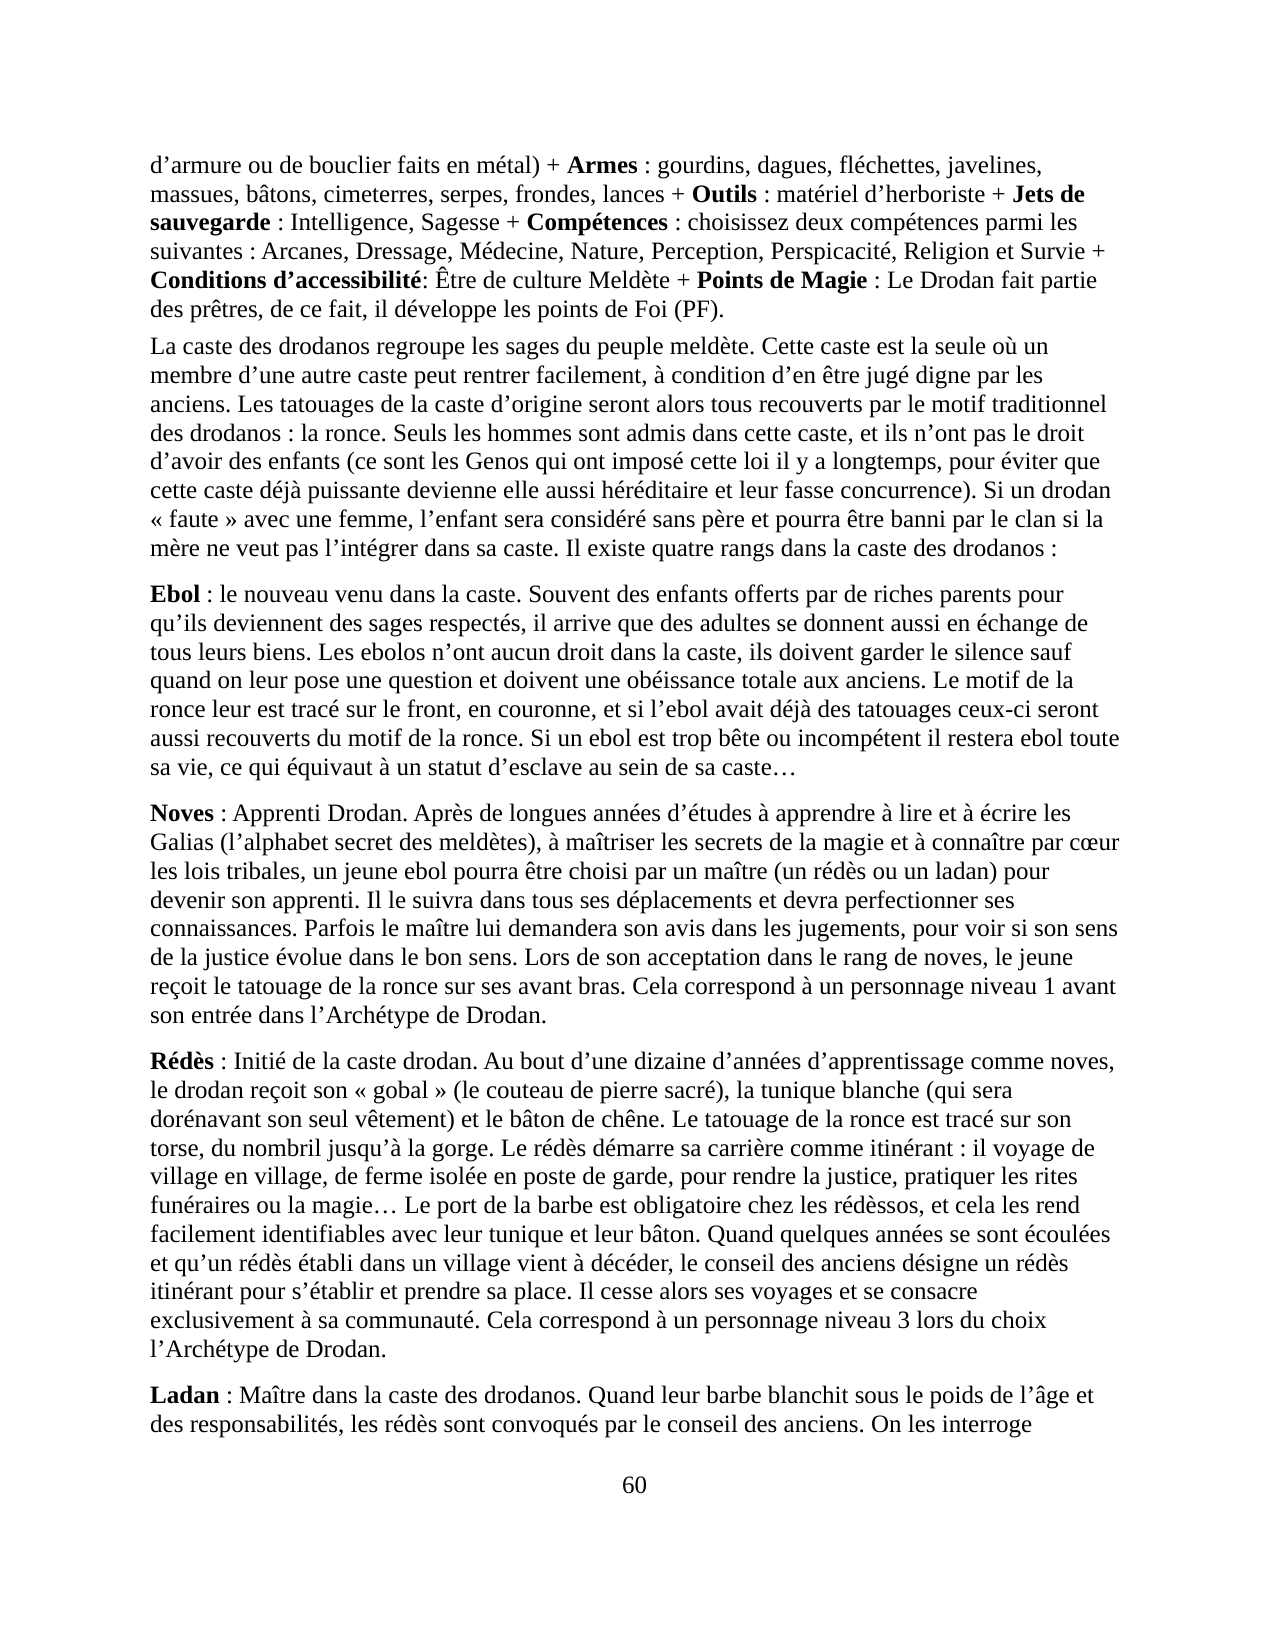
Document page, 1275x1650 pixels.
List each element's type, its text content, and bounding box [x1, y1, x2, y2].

text Ladan : Maître dans la caste des drodanos. Quand leur barbe blanchit sous le poids de l’âge et des responsabilités, les rédès sont convoqués par le conseil des anciens. On les interroge [150, 1381, 1125, 1438]
text Rédès : Initié de la caste drodan. Au bout d’une dizaine d’années d’apprentissage comme noves, le drodan reçoit son « gobal » (le couteau de pierre sacré), la tunique blanche (qui sera dorénavant son seul vêtement) et le bâton de chêne. Le tatouage de la ronce est tracé sur son torse, du nombril jusqu’à la gorge. Le rédès démarre sa carrière comme itinérant : il voyage de village en village, de ferme isolée en poste de garde, pour rendre la justice, pratiquer les rites funéraires ou la magie…​ Le port de la barbe est obligatoire chez les rédèssos, et cela les rend facilement identifiables avec leur tunique et leur bâton. Quand quelques années se sont écoulées et qu’un rédès établi dans un village vient à décéder, le conseil des anciens désigne un rédès itinérant pour s’établir et prendre sa place. Il cesse alors ses voyages et se consacre exclusivement à sa communauté. Cela correspond à un personnage niveau 3 lors du choix l’Archétype de Drodan. [150, 1046, 1125, 1363]
text Noves : Apprenti Drodan. Après de longues années d’études à apprendre à lire et à écrire les Galias (l’alphabet secret des meldètes), à maîtriser les secrets de la magie et à connaître par cœur les lois tribales, un jeune ebol pourra être choisi par un maître (un rédès ou un ladan) pour devenir son apprenti. Il le suivra dans tous ses déplacements et devra perfectionner ses connaissances. Parfois le maître lui demandera son avis dans les jugements, pour voir si son sens de la justice évolue dans le bon sens. Lors de son acceptation dans le rang de noves, le jeune reçoit le tatouage de la ronce sur ses avant bras. Cela correspond à un personnage niveau 1 avant son entrée dans l’Archétype de Drodan. [150, 798, 1125, 1028]
text d’armure ou de bouclier faits en métal) + Armes : gourdins, dagues, fléchettes, javelines, massues, bâtons, cimeterres, serpes, frondes, lances + Outils : matériel d’herboriste + Jets de sauvegarde : Intelligence, Sagesse + Compétences : choisissez deux compétences parmi les suivantes : Arcanes, Dressage, Médecine, Nature, Perception, Perspicacité, Religion et Survie + Conditions d’accessibilité: Être de culture Meldète + Points de Magie : Le Drodan fait partie des prêtres, de ce fait, il développe les points de Foi (PF). [150, 150, 1125, 322]
text Ebol : le nouveau venu dans la caste. Souvent des enfants offerts par de riches parents pour qu’ils deviennent des sages respectés, il arrive que des adultes se donnent aussi en échange de tous leurs biens. Les ebolos n’ont aucun droit dans la caste, ils doivent garder le silence sauf quand on leur pose une question et doivent une obéissance totale aux anciens. Le motif de la ronce leur est tracé sur le front, en couronne, et si l’ebol avait déjà des tatouages ceux-ci seront aussi recouverts du motif de la ronce. Si un ebol est trop bête ou incompétent il restera ebol toute sa vie, ce qui équivaut à un statut d’esclave au sein de sa caste…​ [150, 579, 1125, 781]
text La caste des drodanos regroupe les sages du peuple meldète. Cette caste est la seule où un membre d’une autre caste peut rentrer facilement, à condition d’en être jugé digne par les anciens. Les tatouages de la caste d’origine seront alors tous recouverts par le motif traditionnel des drodanos : la ronce. Seuls les hommes sont admis dans cette caste, et ils n’ont pas le droit d’avoir des enfants (ce sont les Genos qui ont imposé cette loi il y a longtemps, pour éviter que cette caste déjà puissante devienne elle aussi héréditaire et leur fasse concurrence). Si un drodan « faute » avec une femme, l’enfant sera considéré sans père et pourra être banni par le clan si la mère ne veut pas l’intégrer dans sa caste. Il existe quatre rangs dans la caste des drodanos : [150, 331, 1125, 561]
